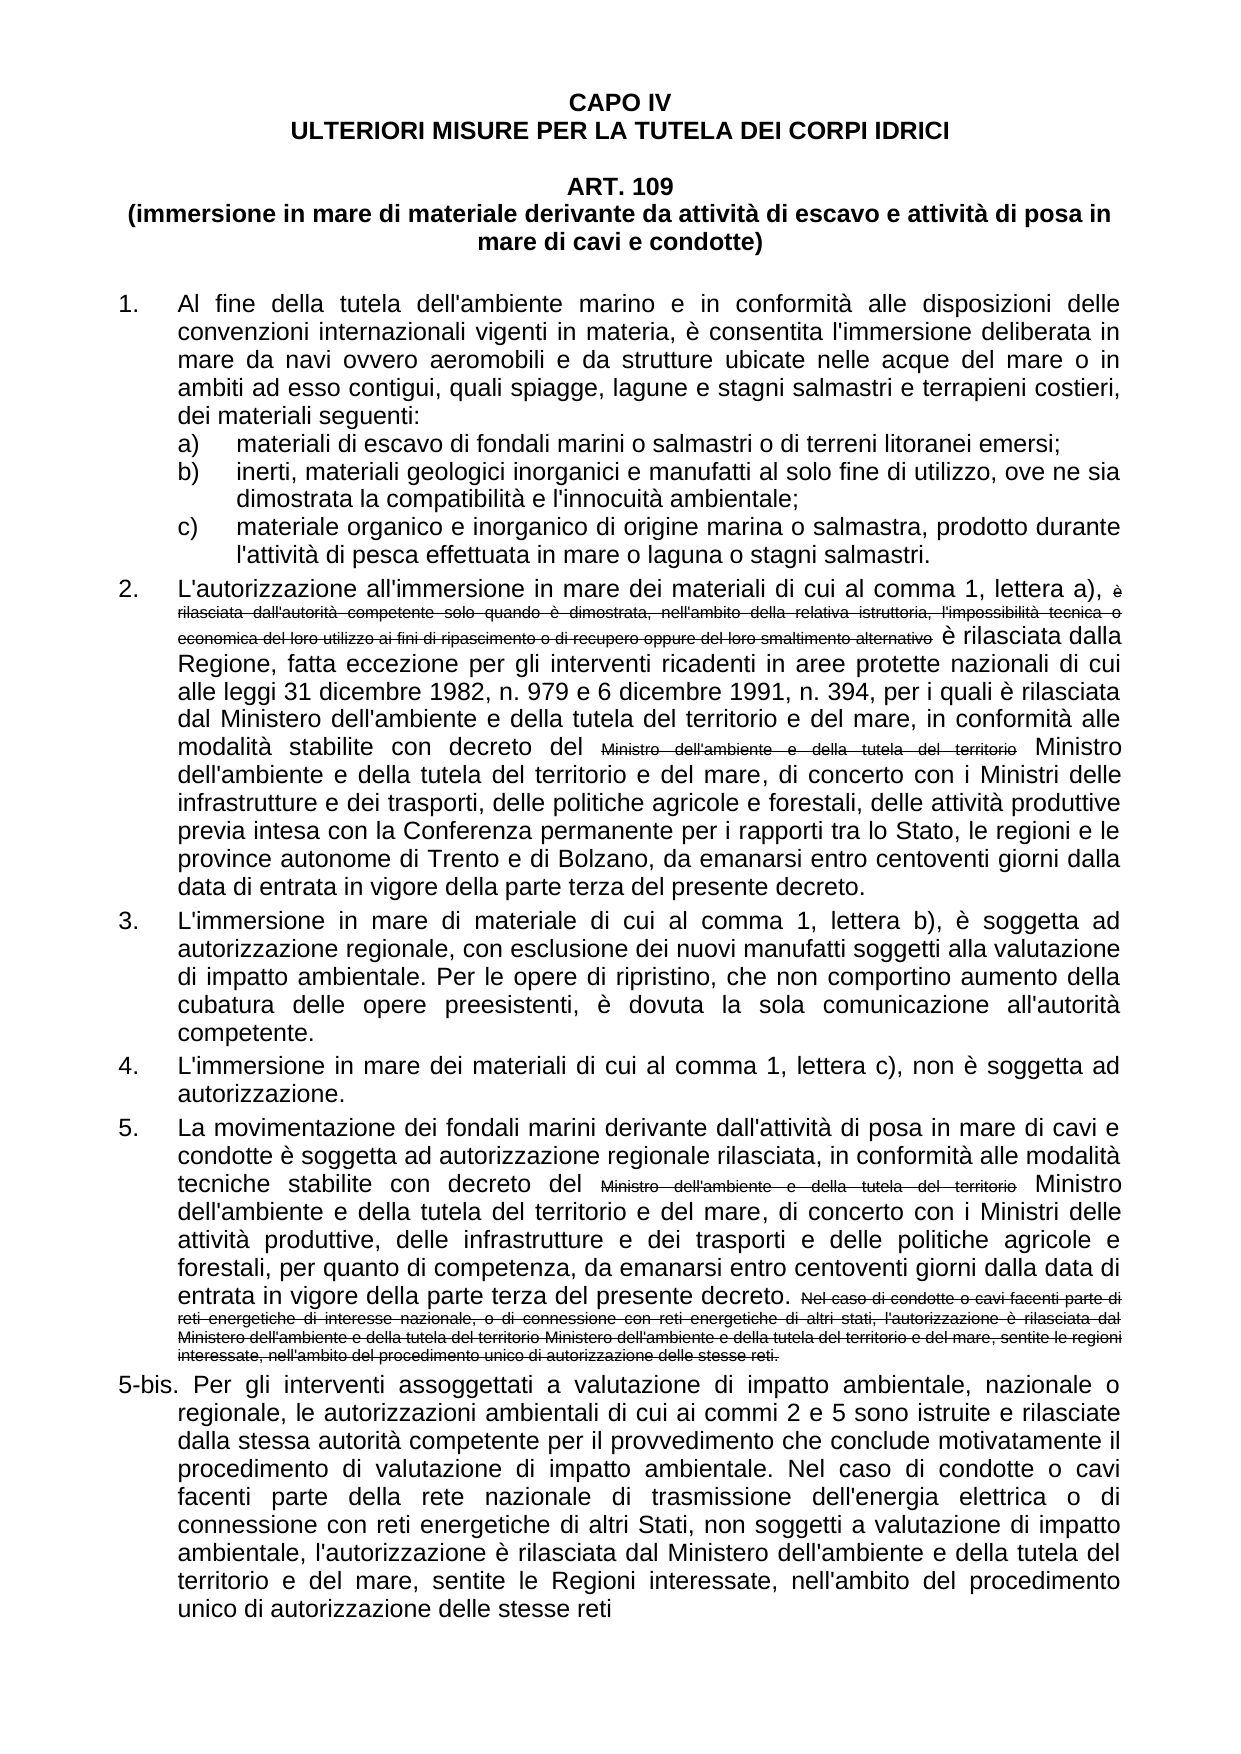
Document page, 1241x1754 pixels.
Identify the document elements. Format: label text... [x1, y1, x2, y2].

text 3. L'immersione in mare di materiale di cui al comma 1, lettera b), è soggetta ad autorizzazione regionale, con esclusione dei nuovi manufatti soggetti alla valutazione di impatto ambientale. Per le opere di ripristino, che non comportino aumento della cubatura delle opere preesistenti, è dovuta la sola comunicazione all'autorità competente. [118, 907, 1122, 1046]
text c) materiale organico e inorganico di origine marina o salmastra, prodotto durante l'attività di pesca effettuata in mare o laguna o stagni salmastri. [177, 513, 1122, 569]
subtitle ART. 109 (immersione in mare di materiale derivante da attività di escavo e attività di posa in mare di cavi e condotte) [118, 172, 1122, 256]
text 5-bis. Per gli interventi assoggettati a valutazione di impatto ambientale, nazionale o regionale, le autorizzazioni ambientali di cui ai commi 2 e 5 sono istruite e rilasciate dalla stessa autorità competente per il provvedimento che conclude motivatamente il procedimento di valutazione di impatto ambientale. Nel caso di condotte o cavi facenti parte della rete nazionale di trasmissione dell'energia elettrica o di connessione con reti energetiche di altri Stati, non soggetti a valutazione di impatto ambientale, l'autorizzazione è rilasciata dal Ministero dell'ambiente e della tutela del territorio e del mare, sentite le Regioni interessate, nell'ambito del procedimento unico di autorizzazione delle stesse reti [118, 1371, 1122, 1622]
text 2. L'autorizzazione all'immersione in mare dei materiali di cui al comma 1, lettera a), è rilasciata dall'autorità competente solo quando è dimostrata, nell'ambito della relativa istruttoria, l'impossibilità tecnica o economica del loro utilizzo ai fini di ripascimento o di recupero oppure del loro smaltimento alternativo è rilasciata dalla Regione, fatta eccezione per gli interventi ricadenti in aree protette nazionali di cui alle leggi 31 dicembre 1982, n. 979 e 6 dicembre 1991, n. 394, per i quali è rilasciata dal Ministero dell'ambiente e della tutela del territorio e del mare, in conformità alle modalità stabilite con decreto del Ministro dell'ambiente e della tutela del territorio Ministro dell'ambiente e della tutela del territorio e del mare, di concerto con i Ministri delle infrastrutture e dei trasporti, delle politiche agricole e forestali, delle attività produttive previa intesa con la Conferenza permanente per i rapporti tra lo Stato, le regioni e le province autonome di Trento e di Bolzano, da emanarsi entro centoventi giorni dalla data di entrata in vigore della parte terza del presente decreto. [118, 575, 1122, 901]
subtitle CAPO IV ULTERIORI MISURE PER LA TUTELA DEI CORPI IDRICI [118, 88, 1122, 144]
text 1. Al fine della tutela dell'ambiente marino e in conformità alle disposizioni delle convenzioni internazionali vigenti in materia, è consentita l'immersione deliberata in mare da navi ovvero aeromobili e da strutture ubicate nelle acque del mare o in ambiti ad esso contigui, quali spiagge, lagune e stagni salmastri e terrapieni costieri, dei materiali seguenti: [118, 290, 1122, 429]
text a) materiali di escavo di fondali marini o salmastri o di terreni litoranei emersi; [177, 429, 1122, 457]
text 4. L'immersione in mare dei materiali di cui al comma 1, lettera c), non è soggetta ad autorizzazione. [118, 1052, 1122, 1108]
text b) inerti, materiali geologici inorganici e manufatti al solo fine di utilizzo, ove ne sia dimostrata la compatibilità e l'innocuità ambientale; [177, 457, 1122, 513]
text 5. La movimentazione dei fondali marini derivante dall'attività di posa in mare di cavi e condotte è soggetta ad autorizzazione regionale rilasciata, in conformità alle modalità tecniche stabilite con decreto del Ministro dell'ambiente e della tutela del territorio Ministro dell'ambiente e della tutela del territorio e del mare, di concerto con i Ministri delle attività produttive, delle infrastrutture e dei trasporti e delle politiche agricole e forestali, per quanto di competenza, da emanarsi entro centoventi giorni dalla data di entrata in vigore della parte terza del presente decreto. Nel caso di condotte o cavi facenti parte di reti energetiche di interesse nazionale, o di connessione con reti energetiche di altri stati, l'autorizzazione è rilasciata dal Ministero dell'ambiente e della tutela del territorio Ministero dell'ambiente e della tutela del territorio e del mare, sentite le regioni interessate, nell'ambito del procedimento unico di autorizzazione delle stesse reti. [118, 1114, 1122, 1365]
